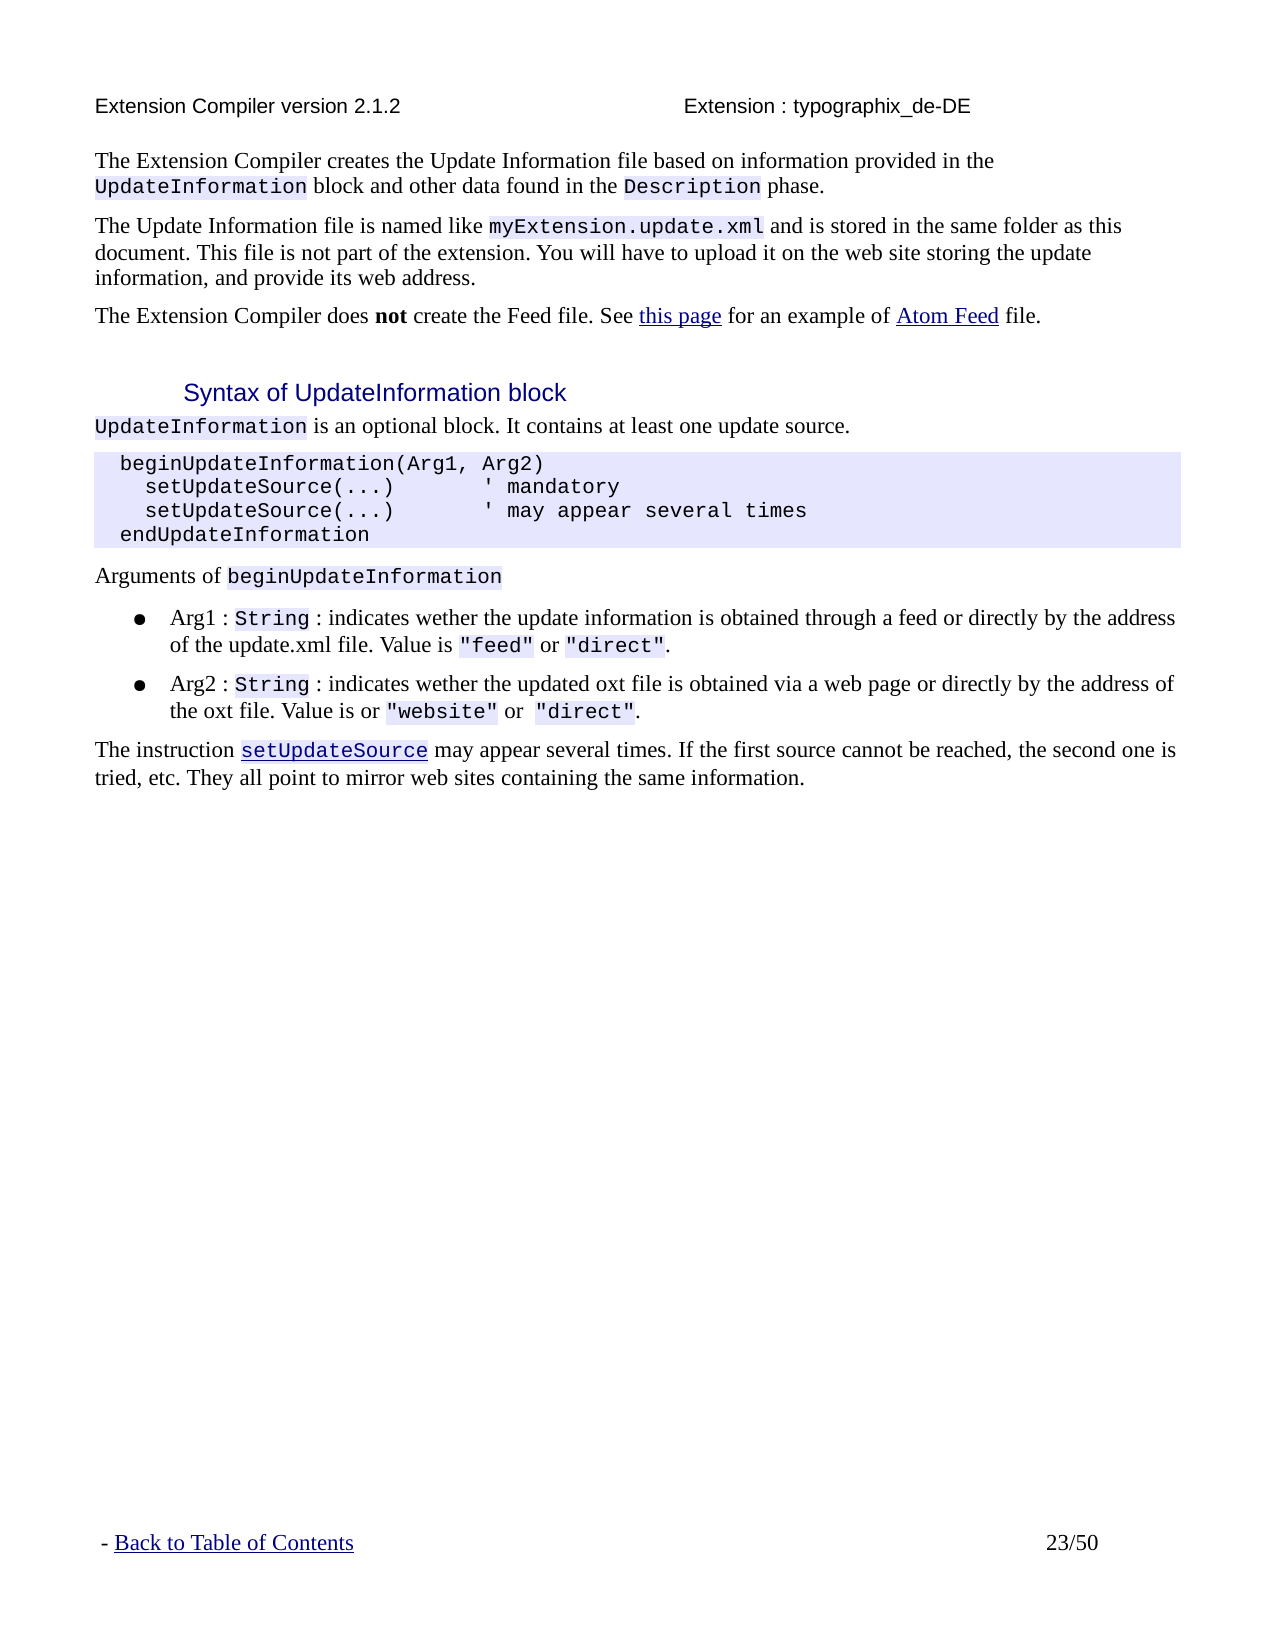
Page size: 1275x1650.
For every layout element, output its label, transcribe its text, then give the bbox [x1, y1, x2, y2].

text The Update Information file is named like myExtension.update.xml and is stored in the same folder as this document. This file is not part of the extension. You will have to upload it on the web site storing the update information, and provide its web address. [94, 212, 1181, 291]
text UpdateInformation is an optional block. It contains at least one update source. [94, 413, 1181, 440]
text Arguments of beginUpdateInformation [94, 563, 1181, 590]
subtitle Syntax of UpdateInformation block [183, 379, 1181, 407]
list Arg1 : String : indicates wether the update information is obtained through a feed or directly by the address of the update.xml file. Value is "feed" or "direct". [132, 604, 1181, 658]
text setUpdateSource(...) ' mandatory [94, 476, 1181, 500]
text endUpdateInformation [94, 524, 1181, 548]
text beginUpdateInformation(Arg1, Arg2) [94, 452, 1181, 476]
text setUpdateSource(...) ' may appear several times [94, 500, 1181, 524]
list Arg2 : String : indicates wether the updated oxt file is obtained via a web page or directly by the address of the oxt file. Value is or "website" or "direct". [132, 671, 1181, 725]
text The Extension Compiler creates the Update Information file based on information provided in the UpdateInformation block and other data found in the Description phase. [94, 147, 1181, 200]
text The instruction setUpdateSource may appear several times. If the first source cannot be reached, the second one is tried, etc. They all point to mirror web sites containing the same information. [94, 737, 1181, 790]
text The Extension Compiler does not create the Feed file. See this page for an example of Atom Feed file. [94, 303, 1181, 328]
